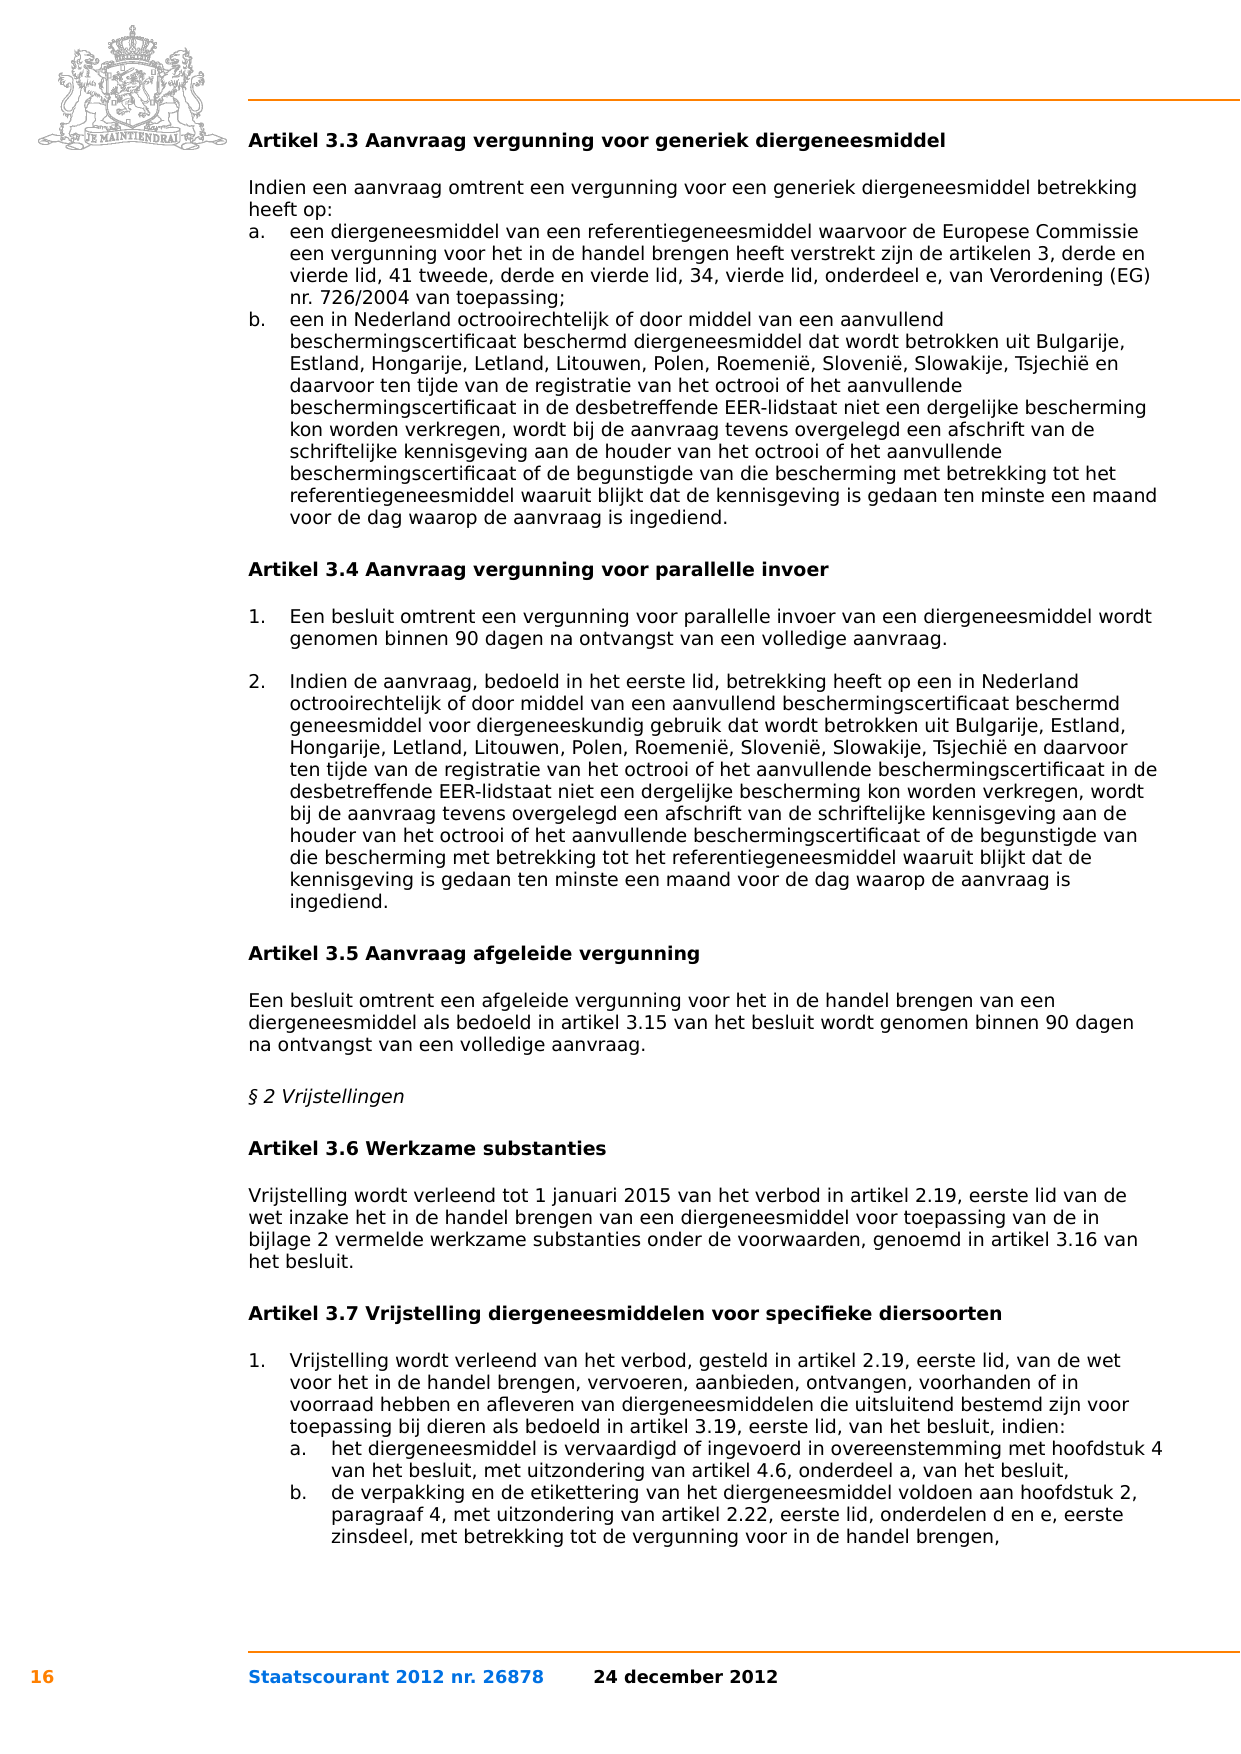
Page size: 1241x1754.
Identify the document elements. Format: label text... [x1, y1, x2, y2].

text a. een diergeneesmiddel van een referentiegeneesmiddel waarvoor de Europese Commissie een vergunning voor het in de handel brengen heeft verstrekt zijn de artikelen 3, derde en vierde lid, 41 tweede, derde en vierde lid, 34, vierde lid, onderdeel e, van Verordening (EG) nr. 726/2004 van toepassing; [248, 221, 1163, 309]
text b. een in Nederland octrooirechtelijk of door middel van een aanvullend beschermingscertificaat beschermd diergeneesmiddel dat wordt betrokken uit Bulgarije, Estland, Hongarije, Letland, Litouwen, Polen, Roemenië, Slovenië, Slowakije, Tsjechië en daarvoor ten tijde van de registratie van het octrooi of het aanvullende beschermingscertificaat in de desbetreffende EER-lidstaat niet een dergelijke bescherming kon worden verkregen, wordt bij de aanvraag tevens overgelegd een afschrift van de schriftelijke kennisgeving aan de houder van het octrooi of het aanvullende beschermingscertificaat of de begunstigde van die bescherming met betrekking tot het referentiegeneesmiddel waaruit blijkt dat de kennisgeving is gedaan ten minste een maand voor de dag waarop de aanvraag is ingediend. [248, 309, 1163, 528]
text 1. Een besluit omtrent een vergunning voor parallelle invoer van een diergeneesmiddel wordt genomen binnen 90 dagen na ontvangst van een volledige aanvraag. [248, 606, 1163, 649]
text Indien een aanvraag omtrent een vergunning voor een generiek diergeneesmiddel betrekking heeft op: [248, 177, 1163, 221]
text b. de verpakking en de etikettering van het diergeneesmiddel voldoen aan hoofdstuk 2, paragraaf 4, met uitzondering van artikel 2.22, eerste lid, onderdelen d en e, eerste zinsdeel, met betrekking tot de vergunning voor in de handel brengen, [289, 1482, 1163, 1548]
text Een besluit omtrent een afgeleide vergunning voor het in de handel brengen van een diergeneesmiddel als bedoeld in artikel 3.15 van het besluit wordt genomen binnen 90 dagen na ontvangst van een volledige aanvraag. [248, 990, 1163, 1056]
subtitle Artikel 3.7 Vrijstelling diergeneesmiddelen voor specifieke diersoorten [248, 1303, 1163, 1325]
subtitle Artikel 3.4 Aanvraag vergunning voor parallelle invoer [248, 558, 1163, 581]
text a. het diergeneesmiddel is vervaardigd of ingevoerd in overeenstemming met hoofdstuk 4 van het besluit, met uitzondering van artikel 4.6, onderdeel a, van het besluit, [289, 1438, 1163, 1482]
subtitle Artikel 3.3 Aanvraag vergunning voor generiek diergeneesmiddel [248, 130, 1163, 152]
subtitle Artikel 3.6 Werkzame substanties [248, 1138, 1163, 1160]
subtitle Artikel 3.5 Aanvraag afgeleide vergunning [248, 943, 1163, 965]
text Vrijstelling wordt verleend tot 1 januari 2015 van het verbod in artikel 2.19, eerste lid van de wet inzake het in de handel brengen van een diergeneesmiddel voor toepassing van de in bijlage 2 vermelde werkzame substanties onder de voorwaarden, genoemd in artikel 3.16 van het besluit. [248, 1185, 1163, 1273]
text 2. Indien de aanvraag, bedoeld in het eerste lid, betrekking heeft op een in Nederland octrooirechtelijk of door middel van een aanvullend beschermingscertificaat beschermd geneesmiddel voor diergeneeskundig gebruik dat wordt betrokken uit Bulgarije, Estland, Hongarije, Letland, Litouwen, Polen, Roemenië, Slovenië, Slowakije, Tsjechië en daarvoor ten tijde van de registratie van het octrooi of het aanvullende beschermingscertificaat in de desbetreffende EER-lidstaat niet een dergelijke bescherming kon worden verkregen, wordt bij de aanvraag tevens overgelegd een afschrift van de schriftelijke kennisgeving aan de houder van het octrooi of het aanvullende beschermingscertificaat of de begunstigde van die bescherming met betrekking tot het referentiegeneesmiddel waaruit blijkt dat de kennisgeving is gedaan ten minste een maand voor de dag waarop de aanvraag is ingediend. [248, 671, 1163, 913]
picture [38, 25, 227, 150]
text 1. Vrijstelling wordt verleend van het verbod, gesteld in artikel 2.19, eerste lid, van de wet voor het in de handel brengen, vervoeren, aanbieden, ontvangen, voorhanden of in voorraad hebben en afleveren van diergeneesmiddelen die uitsluitend bestemd zijn voor toepassing bij dieren als bedoeld in artikel 3.19, eerste lid, van het besluit, indien: [248, 1350, 1163, 1438]
subtitle § 2 Vrijstellingen [248, 1086, 1163, 1108]
